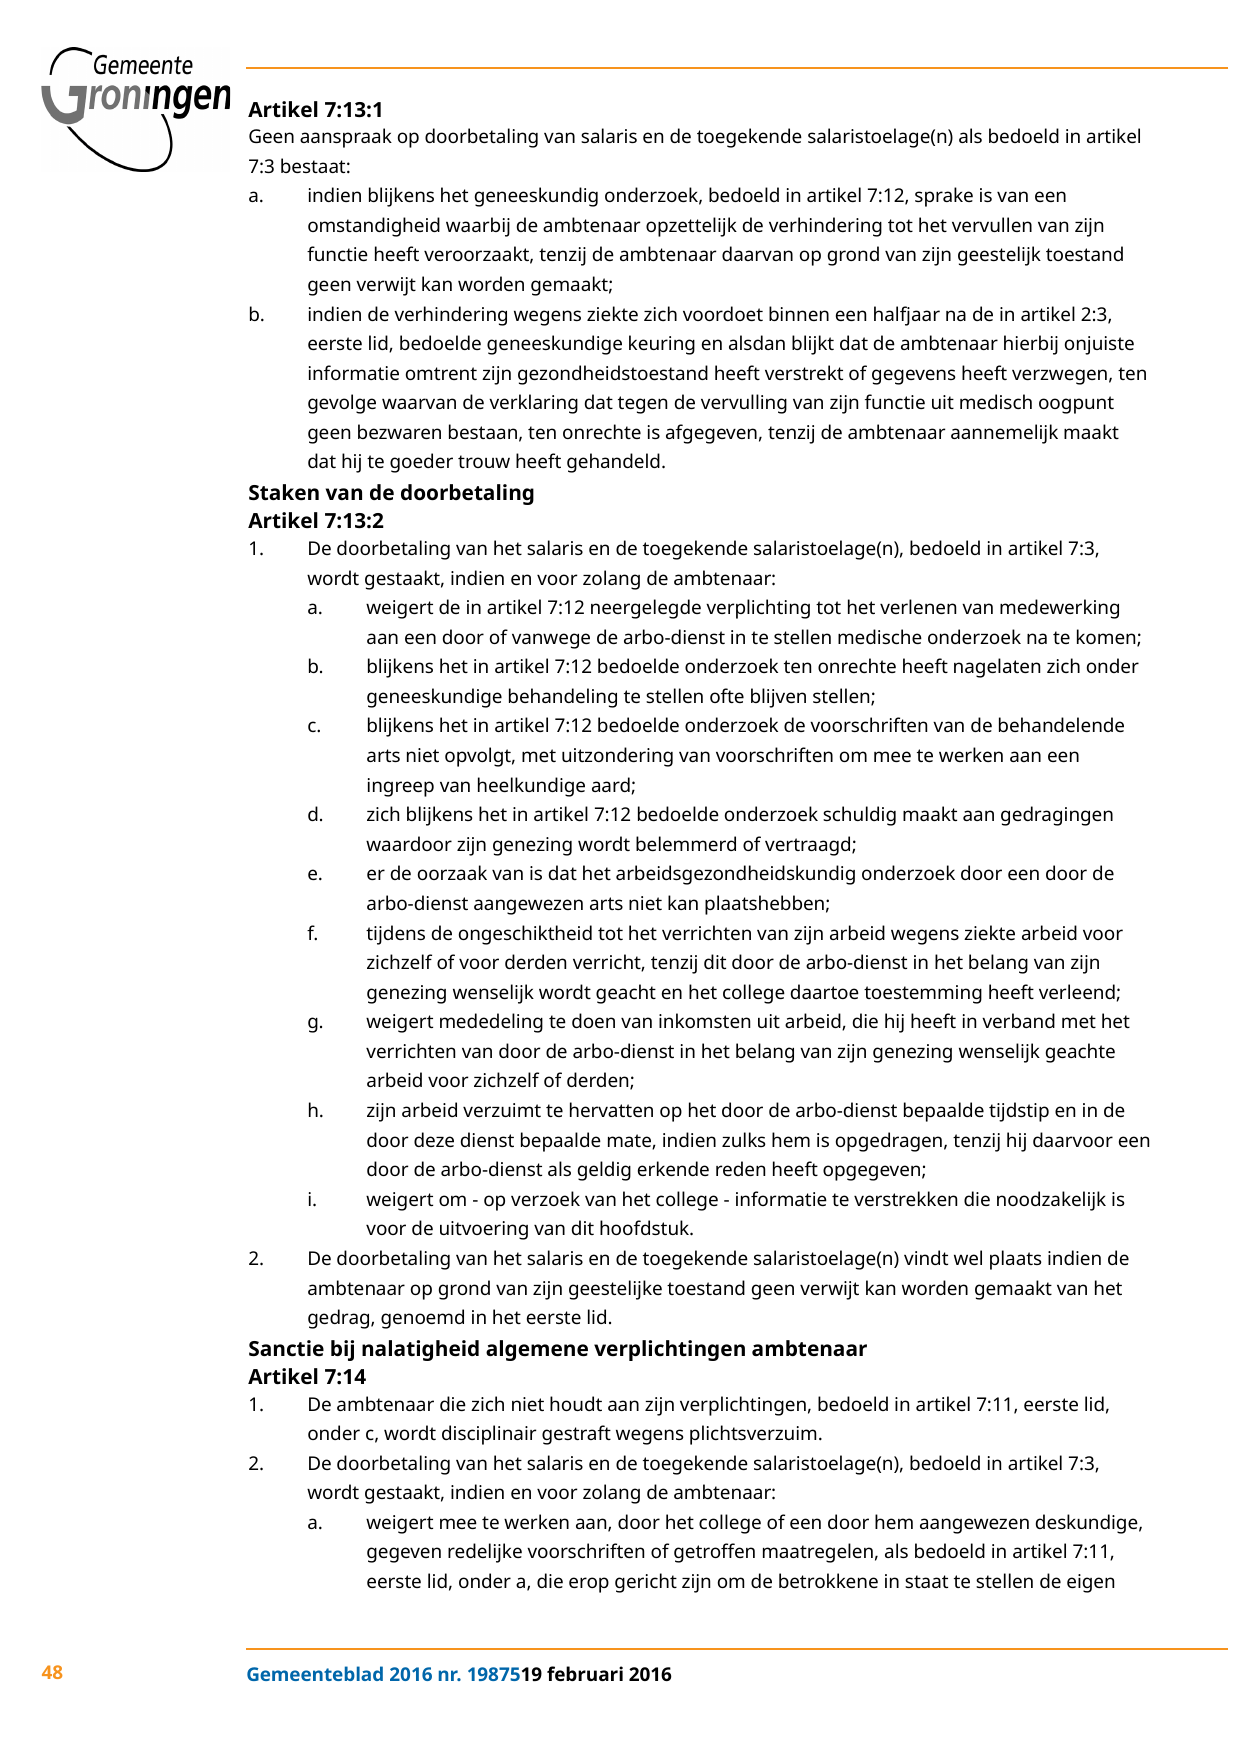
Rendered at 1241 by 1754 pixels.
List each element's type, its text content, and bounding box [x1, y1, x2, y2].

list zijn arbeid verzuimt te hervatten op het door de arbo-dienst bepaalde tijdstip en in de door deze dienst bepaalde mate, indien zulks hem is opgedragen, tenzij hij daarvoor een door de arbo-dienst als geldig erkende reden heeft opgegeven; [307, 1097, 1152, 1182]
text Geen aanspraak op doorbetaling van salaris en de toegekende salaristoelage(n) als bedoeld in artikel 7:3 bestaat: [248, 123, 1152, 178]
list indien de verhindering wegens ziekte zich voordoet binnen een halfjaar na de in artikel 2:3, eerste lid, bedoelde geneeskundige keuring en alsdan blijkt dat de ambtenaar hierbij onjuiste informatie omtrent zijn gezondheidstoestand heeft verstrekt of gegevens heeft verzwegen, ten gevolge waarvan de verklaring dat tegen de vervulling van zijn functie uit medisch oogpunt geen bezwaren bestaan, ten onrechte is afgegeven, tenzij de ambtenaar aannemelijk maakt dat hij te goeder trouw heeft gehandeld. [248, 301, 1152, 474]
list blijkens het in artikel 7:12 bedoelde onderzoek de voorschriften van de behandelende arts niet opvolgt, met uitzondering van voorschriften om mee te werken aan een ingreep van heelkundige aard; [307, 713, 1152, 797]
list De ambtenaar die zich niet houdt aan zijn verplichtingen, bedoeld in artikel 7:11, eerste lid, onder c, wordt disciplinair gestraft wegens plichtsverzuim. [248, 1391, 1152, 1446]
text Sanctie bij nalatigheid algemene verplichtingen ambtenaar [248, 1334, 1152, 1362]
list weigert mededeling te doen van inkomsten uit arbeid, die hij heeft in verband met het verrichten van door de arbo-dienst in het belang van zijn genezing wenselijk geachte arbeid voor zichzelf of derden; [307, 1008, 1152, 1093]
list blijkens het in artikel 7:12 bedoelde onderzoek ten onrechte heeft nagelaten zich onder geneeskundige behandeling te stellen ofte blijven stellen; [307, 653, 1152, 709]
picture [41, 47, 231, 172]
list De doorbetaling van het salaris en de toegekende salaristoelage(n) vindt wel plaats indien de ambtenaar op grond van zijn geestelijke toestand geen verwijt kan worden gemaakt van het gedrag, genoemd in het eerste lid. [248, 1245, 1152, 1330]
text Artikel 7:13:1 [248, 95, 1152, 123]
text Staken van de doorbetaling [248, 478, 1152, 507]
list tijdens de ongeschiktheid tot het verrichten van zijn arbeid wegens ziekte arbeid voor zichzelf of voor derden verricht, tenzij dit door de arbo-dienst in het belang van zijn genezing wenselijk wordt geacht en het college daartoe toestemming heeft verleend; [307, 920, 1152, 1004]
list weigert de in artikel 7:12 neergelegde verplichting tot het verlenen van medewerking aan een door of vanwege de arbo-dienst in te stellen medische onderzoek na te komen; [307, 594, 1152, 649]
text Artikel 7:14 [248, 1362, 1152, 1391]
list De doorbetaling van het salaris en de toegekende salaristoelage(n), bedoeld in artikel 7:3, wordt gestaakt, indien en voor zolang de ambtenaar: [248, 1450, 1152, 1505]
list weigert om - op verzoek van het college - informatie te verstrekken die noodzakelijk is voor de uitvoering van dit hoofdstuk. [307, 1186, 1152, 1241]
list zich blijkens het in artikel 7:12 bedoelde onderzoek schuldig maakt aan gedragingen waardoor zijn genezing wordt belemmerd of vertraagd; [307, 801, 1152, 857]
text Artikel 7:13:2 [248, 507, 1152, 535]
list weigert mee te werken aan, door het college of een door hem aangewezen deskundige, gegeven redelijke voorschriften of getroffen maatregelen, als bedoeld in artikel 7:11, eerste lid, onder a, die erop gericht zijn om de betrokkene in staat te stellen de eigen [307, 1509, 1152, 1594]
list De doorbetaling van het salaris en de toegekende salaristoelage(n), bedoeld in artikel 7:3, wordt gestaakt, indien en voor zolang de ambtenaar: [248, 535, 1152, 590]
list er de oorzaak van is dat het arbeidsgezondheidskundig onderzoek door een door de arbo-dienst aangewezen arts niet kan plaatshebben; [307, 861, 1152, 916]
list indien blijkens het geneeskundig onderzoek, bedoeld in artikel 7:12, sprake is van een omstandigheid waarbij de ambtenaar opzettelijk de verhindering tot het vervullen van zijn functie heeft veroorzaakt, tenzij de ambtenaar daarvan op grond van zijn geestelijk toestand geen verwijt kan worden gemaakt; [248, 182, 1152, 297]
